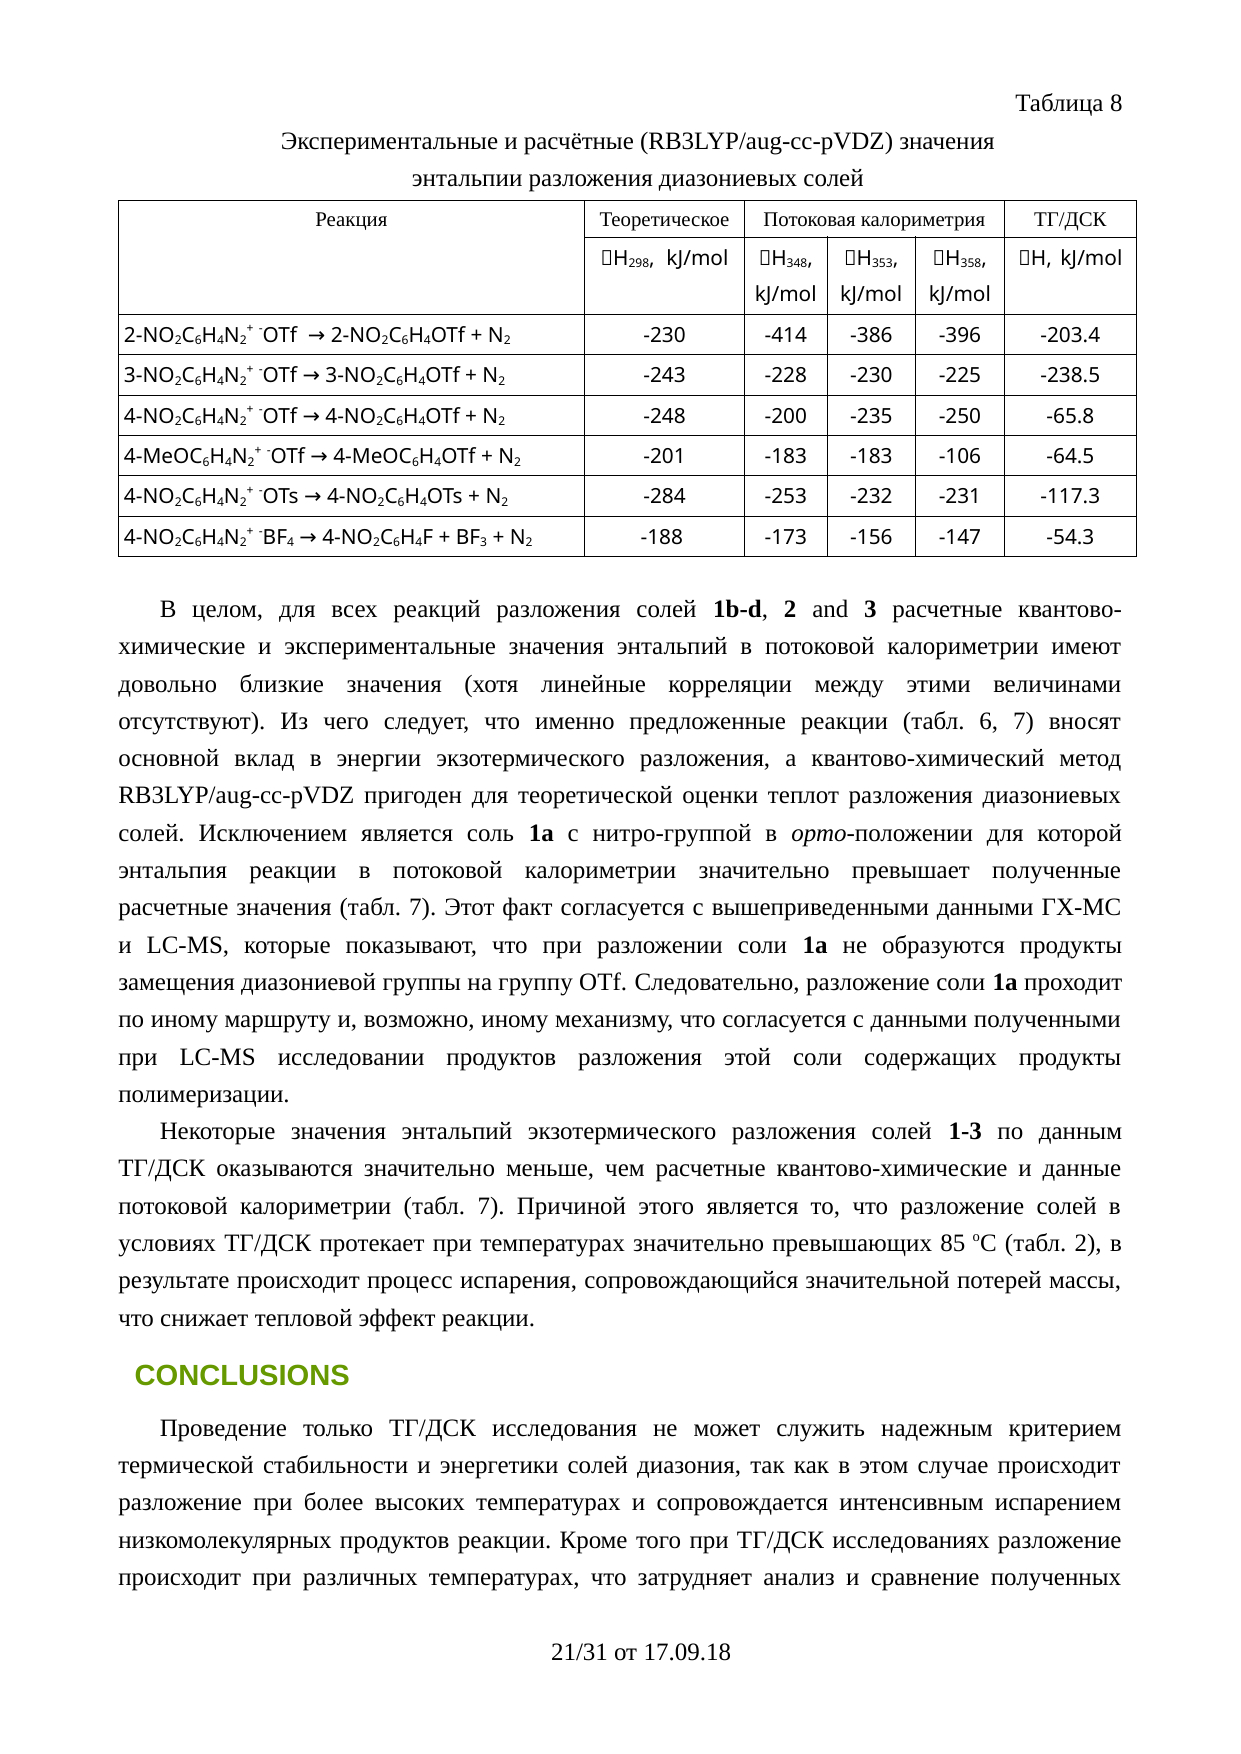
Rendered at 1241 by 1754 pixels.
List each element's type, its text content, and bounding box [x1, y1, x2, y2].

text Проведение только ТГ/ДСК исследования не может служить надежным критерием термической стабильности и энергетики солей диазония, так как в этом случае происходит разложение при более высоких температурах и сопровождается интенсивным испарением низкомолекулярных продуктов реакции. Кроме того при ТГ/ДСК исследованиях разложение происходит при различных температурах, что затрудняет анализ и сравнение полученных [118, 1413, 1122, 1591]
table_cell -147 [916, 517, 1004, 556]
table_cell -203.4 [1005, 315, 1136, 354]
table_cell 4-NO2C6H4N2+ -OTf → 4-NO2C6H4OTf + N2 [119, 396, 584, 435]
table_cell -188 [585, 517, 744, 556]
text В целом, для всех реакций разложения солей 1b-d, 2 and 3 расчетные квантово-химические и экспериментальные значения энтальпий в потоковой калориметрии имеют довольно близкие значения (хотя линейные корреляции между этими величинами отсутствуют). Из чего следует, что именно предложенные реакции (табл. 6, 7) вносят основной вклад в энергии экзотермического разложения, а квантово-химический метод RB3LYP/aug-cc-pVDZ пригоден для теоретической оценки теплот разложения диазониевых солей. Исключением является соль 1a с нитро-группой в орто-положении для которой энтальпия реакции в потоковой калориметрии значительно превышает полученные расчетные значения (табл. 7). Этот факт согласуется с вышеприведенными данными ГХ-МС и LC-MS, которые показывают, что при разложении соли 1a не образуются продукты замещения диазониевой группы на группу OTf. Следовательно, разложение соли 1a проходит по иному маршруту и, возможно, иному механизму, что согласуется с данными полученными при LC-MS исследовании продуктов разложения этой соли содержащих продукты полимеризации. [118, 594, 1122, 1108]
table_cell H353, kJ/mol [828, 238, 915, 314]
text Таблица 8 [118, 88, 1122, 117]
table_cell -183 [828, 436, 915, 475]
table_cell -173 [745, 517, 827, 556]
table_cell -106 [916, 436, 1004, 475]
text энтальпии разложения диазониевых солей [118, 163, 1122, 192]
table_cell 4-NO2C6H4N2+ -OTs → 4-NO2C6H4OTs + N2 [119, 476, 584, 516]
table_cell -253 [745, 476, 827, 516]
table_cell -414 [745, 315, 827, 354]
table_cell -200 [745, 396, 827, 435]
table_cell -183 [745, 436, 827, 475]
text Некоторые значения энтальпий экзотермического разложения солей 1-3 по данным ТГ/ДСК оказываются значительно меньше, чем расчетные квантово-химические и данные потоковой калориметрии (табл. 7). Причиной этого является то, что разложение солей в условиях ТГ/ДСК протекает при температурах значительно превышающих 85 оС (табл. 2), в результате происходит процесс испарения, сопровождающийся значительной потерей массы, что снижает тепловой эффект реакции. [118, 1116, 1122, 1331]
text Экспериментальные и расчётные (RB3LYP/aug-cc-pVDZ) значения [118, 126, 1122, 154]
table_header Потоковая калориметрия [745, 201, 1004, 236]
table_cell -386 [828, 315, 915, 354]
table_cell -230 [585, 315, 744, 354]
table_cell 4-MeOC6H4N2+ -OTf → 4-MeOC6H4OTf + N2 [119, 436, 584, 475]
table_cell -225 [916, 355, 1004, 394]
table_header Реакция [119, 201, 584, 314]
table_cell H, kJ/mol [1005, 238, 1136, 314]
table_cell H348, kJ/mol [745, 238, 827, 314]
subtitle CONCLUSIONS [118, 1358, 1122, 1391]
table_cell -235 [828, 396, 915, 435]
table_cell H358, kJ/mol [916, 238, 1004, 314]
table_cell -238.5 [1005, 355, 1136, 394]
table_cell -54.3 [1005, 517, 1136, 556]
table_cell -156 [828, 517, 915, 556]
table_cell -65.8 [1005, 396, 1136, 435]
table_cell -284 [585, 476, 744, 516]
table_cell -243 [585, 355, 744, 394]
table_cell 4-NO2C6H4N2+ -BF4 → 4-NO2C6H4F + BF3 + N2 [119, 517, 584, 556]
table_cell -248 [585, 396, 744, 435]
table_header Теоретическое [585, 201, 744, 236]
table_cell -201 [585, 436, 744, 475]
table_cell 2-NO2C6H4N2+ -OTf → 2-NO2C6H4OTf + N2 [119, 315, 584, 354]
table_header ТГ/ДСК [1005, 201, 1136, 236]
table_cell -231 [916, 476, 1004, 516]
table_cell 3-NO2C6H4N2+ -OTf → 3-NO2C6H4OTf + N2 [119, 355, 584, 394]
table_cell -230 [828, 355, 915, 394]
table_cell -396 [916, 315, 1004, 354]
table_cell H298, kJ/mol [585, 238, 744, 314]
table_cell -232 [828, 476, 915, 516]
table_cell -250 [916, 396, 1004, 435]
table_cell -64.5 [1005, 436, 1136, 475]
table_cell -117.3 [1005, 476, 1136, 516]
table_cell -228 [745, 355, 827, 394]
